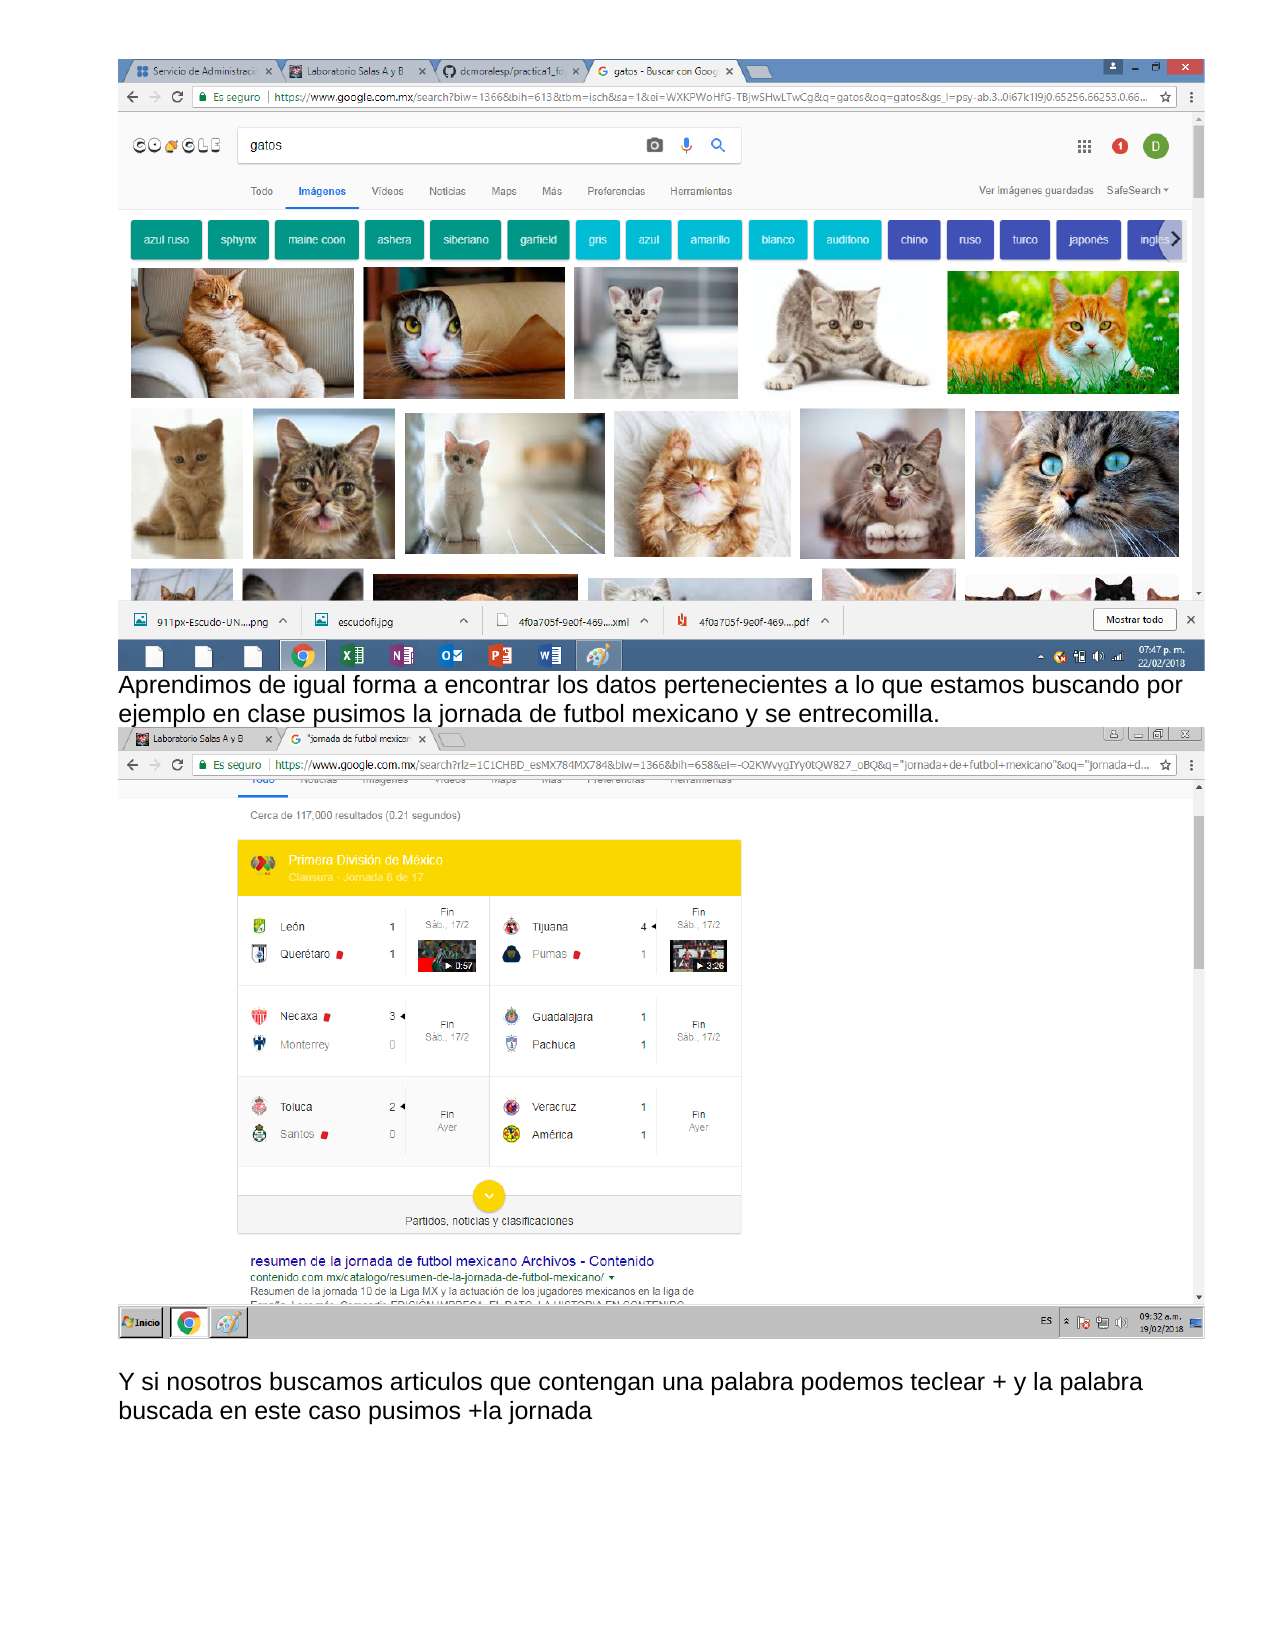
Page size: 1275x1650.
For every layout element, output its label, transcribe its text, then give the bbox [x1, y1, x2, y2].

text Aprendimos de igual forma a encontrar los datos pertenecientes a lo que estamos buscando por ejemplo en clase pusimos la jornada de futbol mexicano y se entrecomilla. [118, 671, 1205, 727]
text Y si nosotros buscamos articulos que contengan una palabra podemos teclear + y la palabra buscada en este caso pusimos +la jornada [118, 1367, 1205, 1425]
